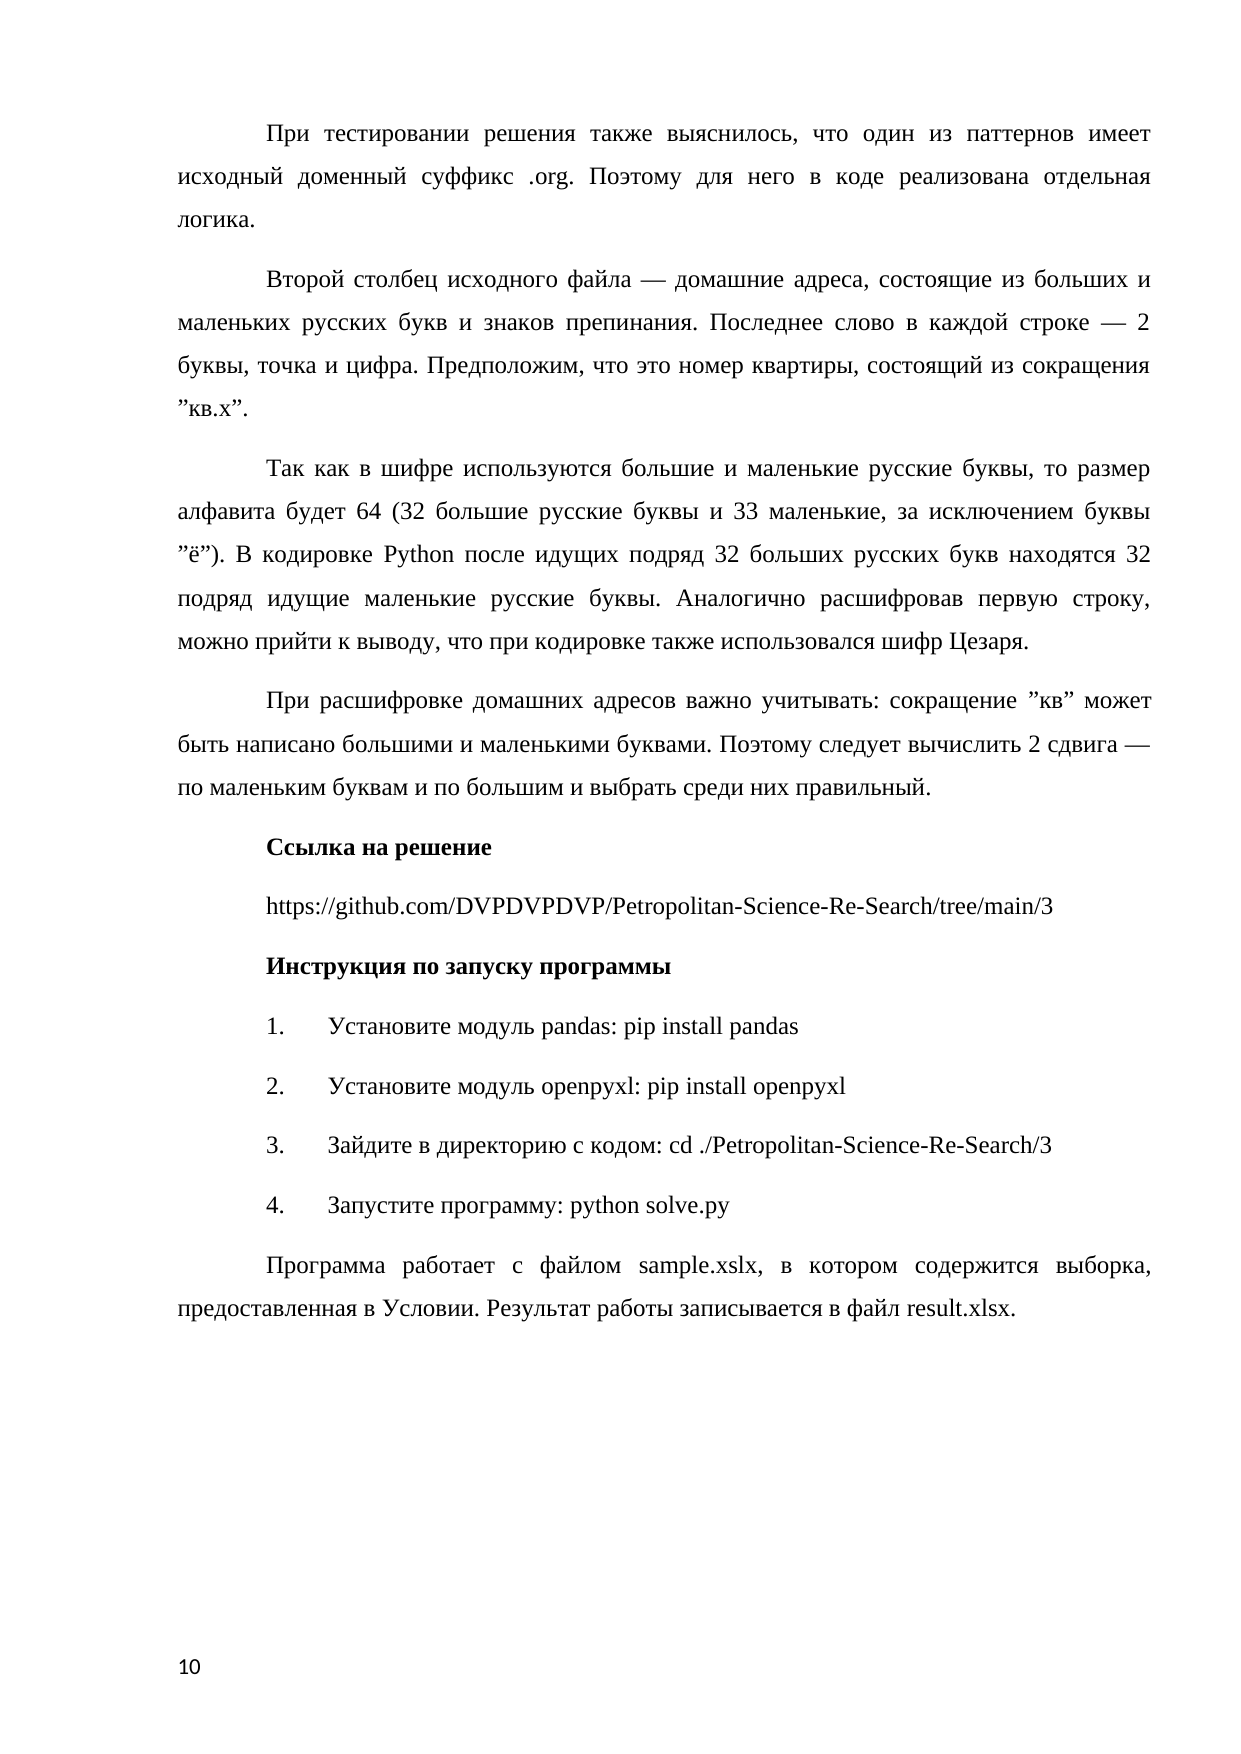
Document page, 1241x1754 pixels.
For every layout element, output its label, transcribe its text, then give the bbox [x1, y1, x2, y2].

text Ссылка на решение [177, 832, 1152, 860]
text Так как в шифре используются большие и маленькие русские буквы, то размер алфавита будет 64 (32 большие русские буквы и 33 маленькие, за исключением буквы ”ё”). В кодировке Python после идущих подряд 32 больших русских букв находятся 32 подряд идущие маленькие русские буквы. Аналогично расшифровав первую строку, можно прийти к выводу, что при кодировке также использовался шифр Цезаря. [177, 453, 1152, 654]
list Зайдите в директорию с кодом: cd ./Petropolitan-Science-Re-Search/3 [177, 1131, 1152, 1159]
text При расшифровке домашних адресов важно учитывать: сокращение ”кв” может быть написано большими и маленькими буквами. Поэтому следует вычислить 2 сдвига — по маленьким буквам и по большим и выбрать среди них правильный. [177, 686, 1152, 801]
list Установите модуль openpyxl: pip install openpyxl [177, 1071, 1152, 1099]
text При тестировании решения также выяснилось, что один из паттернов имеет исходный доменный суффикс .org. Поэтому для него в коде реализована отдельная логика. [177, 118, 1152, 233]
text Инструкция по запуску программы [177, 951, 1152, 980]
text https://github.com/DVPDVPDVP/Petropolitan-Science-Re-Search/tree/main/3 [177, 891, 1152, 920]
list Запустите программу: python solve.py [177, 1190, 1152, 1219]
text Программа работает с файлом sample.xslx, в котором содержится выборка, предоставленная в Условии. Результат работы записывается в файл result.xlsx. [177, 1250, 1152, 1322]
text Второй столбец исходного файла — домашние адреса, состоящие из больших и маленьких русских букв и знаков препинания. Последнее слово в каждой строке — 2 буквы, точка и цифра. Предположим, что это номер квартиры, состоящий из сокращения ”кв.x”. [177, 264, 1152, 422]
list Установите модуль pandas: pip install pandas [177, 1011, 1152, 1040]
